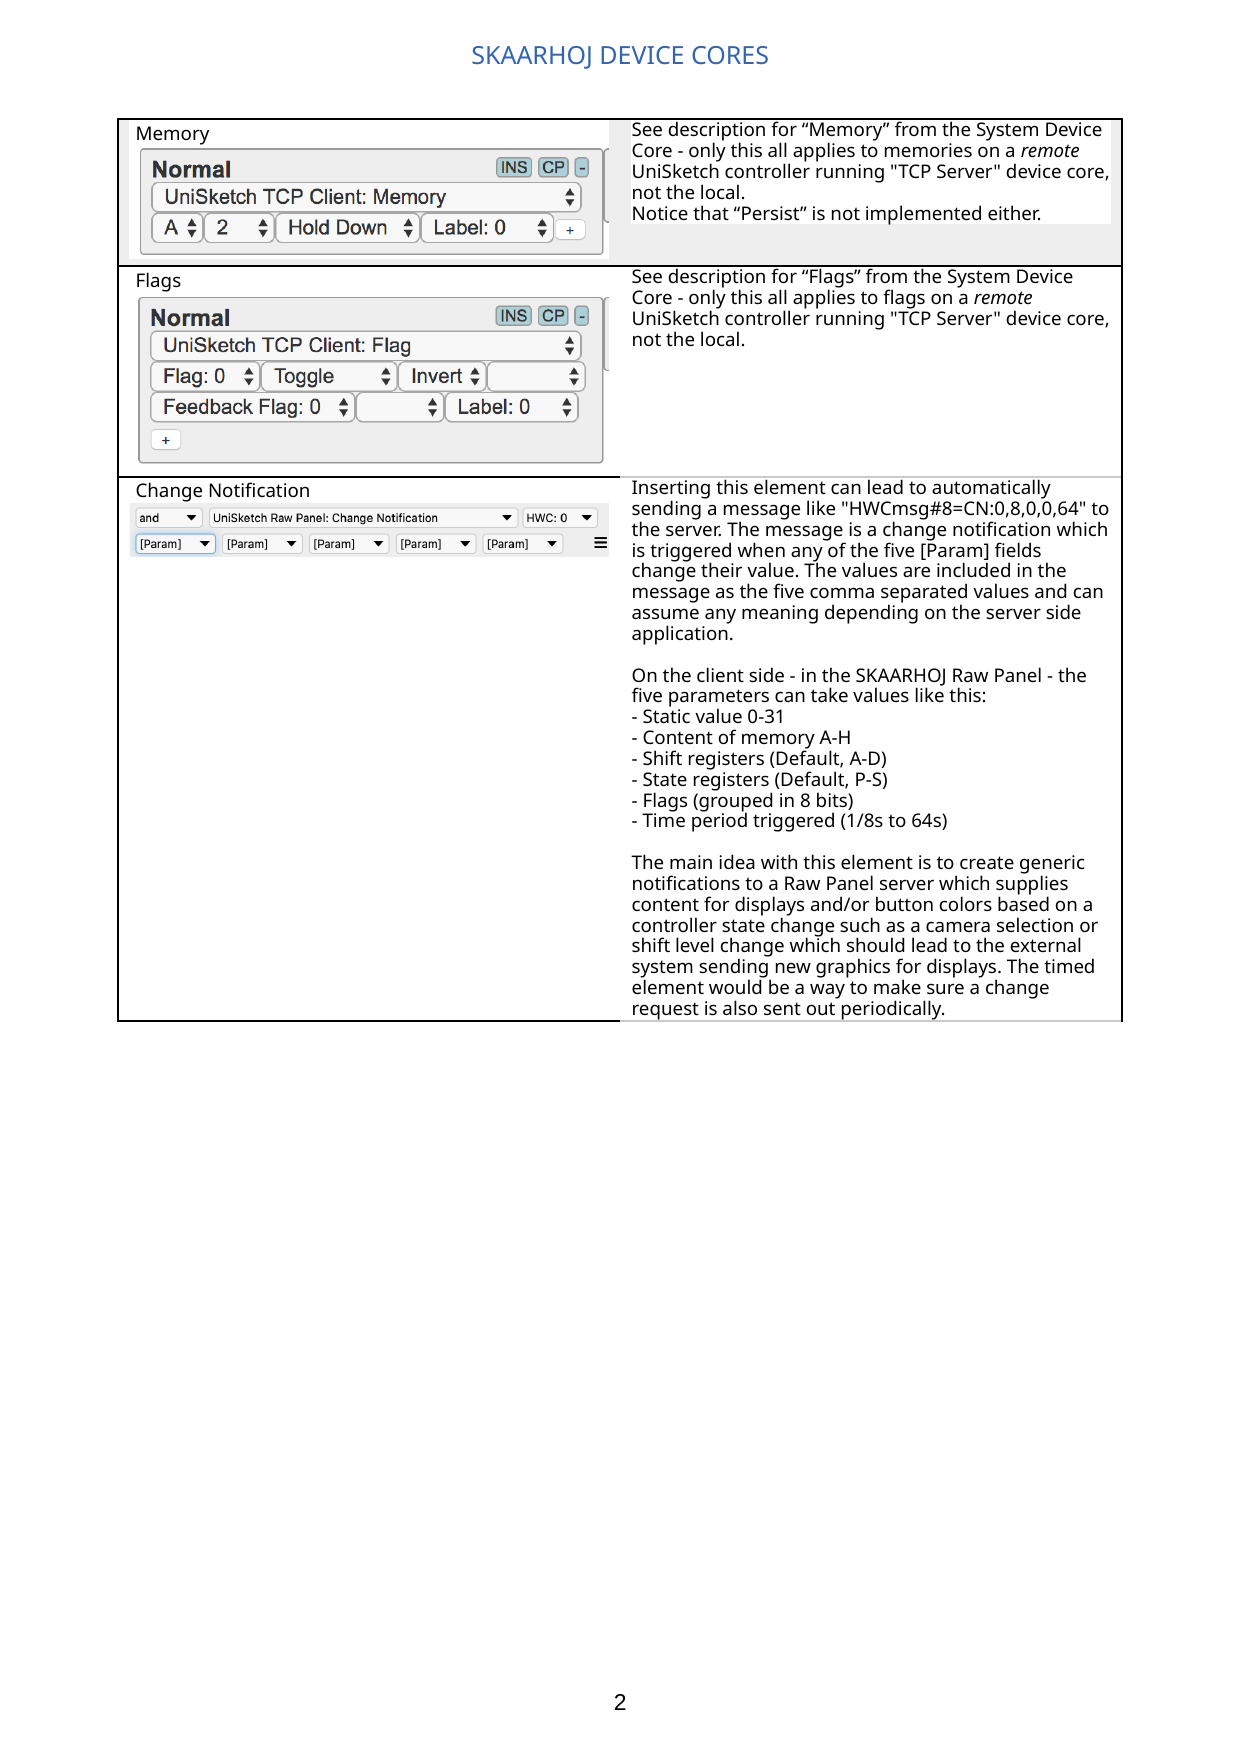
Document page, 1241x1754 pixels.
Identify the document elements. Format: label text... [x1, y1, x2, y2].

picture [135, 145, 609, 259]
picture [129, 503, 609, 557]
table_cell Memory [119, 120, 620, 265]
table_cell Change Notification [119, 478, 620, 1019]
picture [135, 292, 609, 469]
table_cell Flags [119, 267, 620, 476]
table_cell See description for “Memory” from the System Device Core - only this all applies to memories on a remote UniSketch controller running "TCP Server" device core, not the local. Notice that “Persist” is not implemented either. [620, 120, 1121, 265]
table_cell See description for “Flags” from the System Device Core - only this all applies to flags on a remote UniSketch controller running "TCP Server" device core, not the local. [620, 267, 1121, 476]
